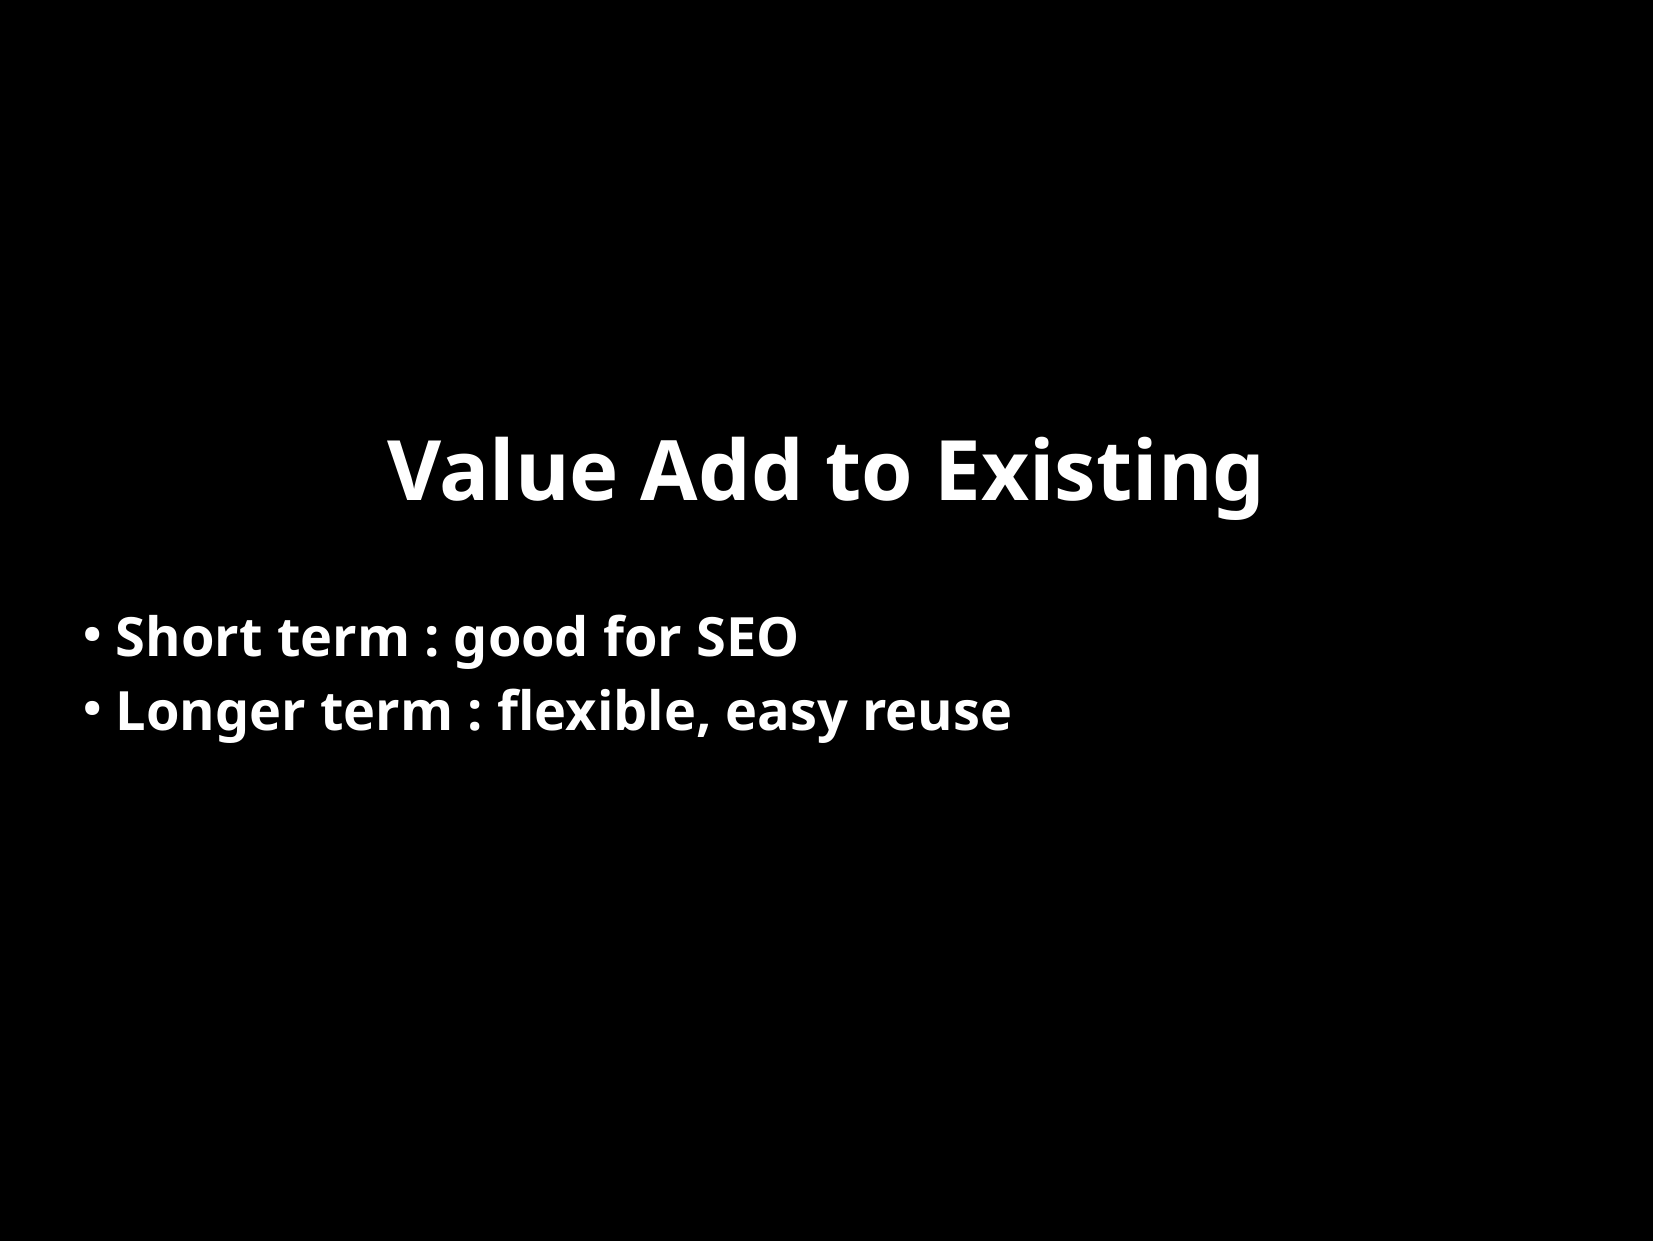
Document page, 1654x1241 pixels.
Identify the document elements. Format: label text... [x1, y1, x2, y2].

subtitle Value Add to Existing Short term : good for SEO Longer term : flexible, easy reuse [82, 49, 1571, 1109]
